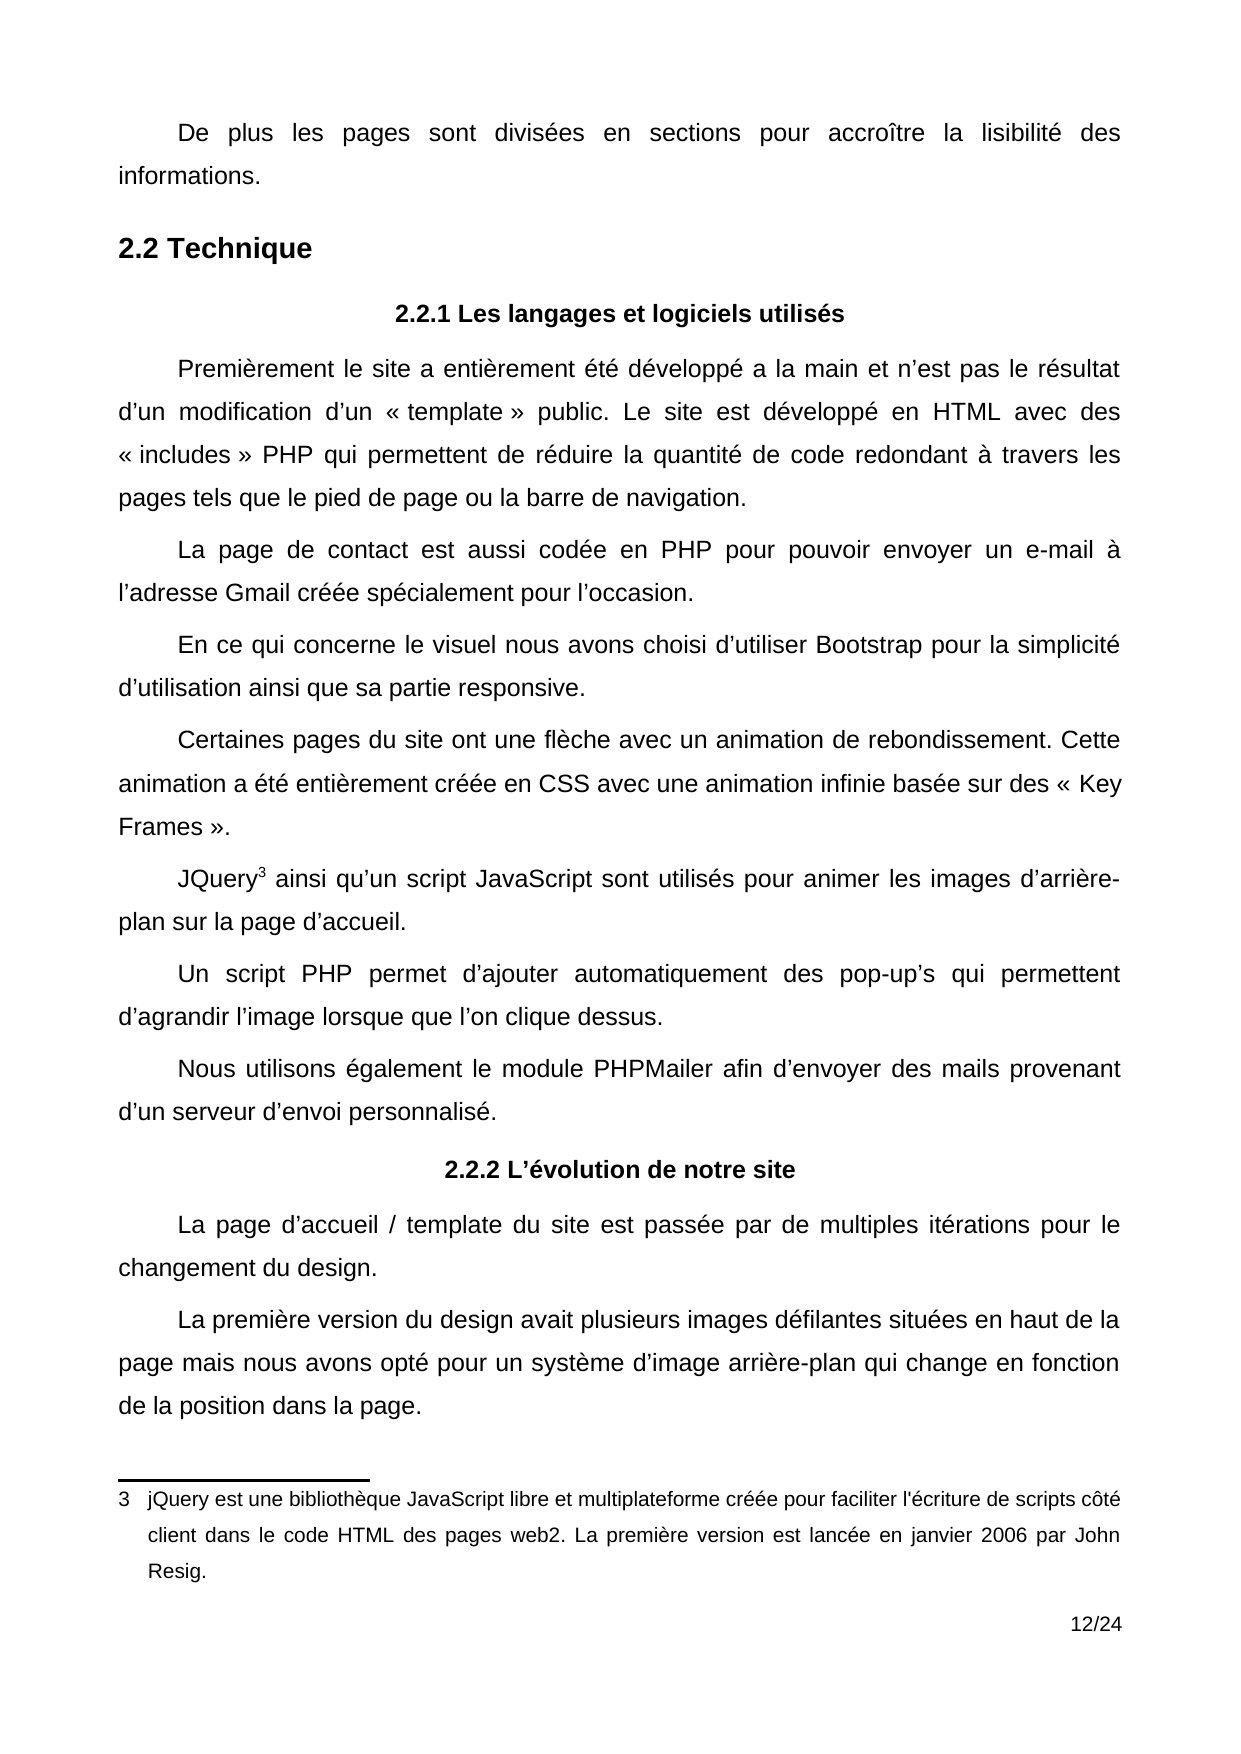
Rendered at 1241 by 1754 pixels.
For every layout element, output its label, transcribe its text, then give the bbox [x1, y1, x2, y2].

subtitle Les langages et logiciels utilisés [130, 299, 1110, 328]
text En ce qui concerne le visuel nous avons choisi d’utiliser Bootstrap pour la simplicité d’utilisation ainsi que sa partie responsive. [118, 630, 1122, 702]
text jQuery est une bibliothèque JavaScript libre et multiplateforme créée pour faciliter l'écriture de scripts côté client dans le code HTML des pages web2. La première version est lancée en janvier 2006 par John Resig. [118, 1487, 1122, 1582]
text Premièrement le site a entièrement été développé a la main et n’est pas le résultat d’un modification d’un « template » public. Le site est développé en HTML avec des « includes » PHP qui permettent de réduire la quantité de code redondant à travers les pages tels que le pied de page ou la barre de navigation. [118, 354, 1122, 512]
text La page d’accueil / template du site est passée par de multiples itérations pour le changement du design. [118, 1210, 1122, 1282]
subtitle Technique [118, 231, 1122, 264]
text De plus les pages sont divisées en sections pour accroître la lisibilité des informations. [118, 118, 1122, 190]
text La page de contact est aussi codée en PHP pour pouvoir envoyer un e-mail à l’adresse Gmail créée spécialement pour l’occasion. [118, 535, 1122, 607]
text Un script PHP permet d’ajouter automatiquement des pop-up’s qui permettent d’agrandir l’image lorsque que l’on clique dessus. [118, 959, 1122, 1031]
subtitle L’évolution de notre site [130, 1155, 1110, 1184]
text La première version du design avait plusieurs images défilantes situées en haut de la page mais nous avons opté pour un système d’image arrière-plan qui change en fonction de la position dans la page. [118, 1305, 1122, 1420]
text Certaines pages du site ont une flèche avec un animation de rebondissement. Cette animation a été entièrement créée en CSS avec une animation infinie basée sur des « Key Frames ». [118, 725, 1122, 840]
text Nous utilisons également le module PHPMailer afin d’envoyer des mails provenant d’un serveur d’envoi personnalisé. [118, 1054, 1122, 1126]
text JQuery ainsi qu’un script JavaScript sont utilisés pour animer les images d’arrière-plan sur la page d’accueil. [118, 864, 1122, 936]
